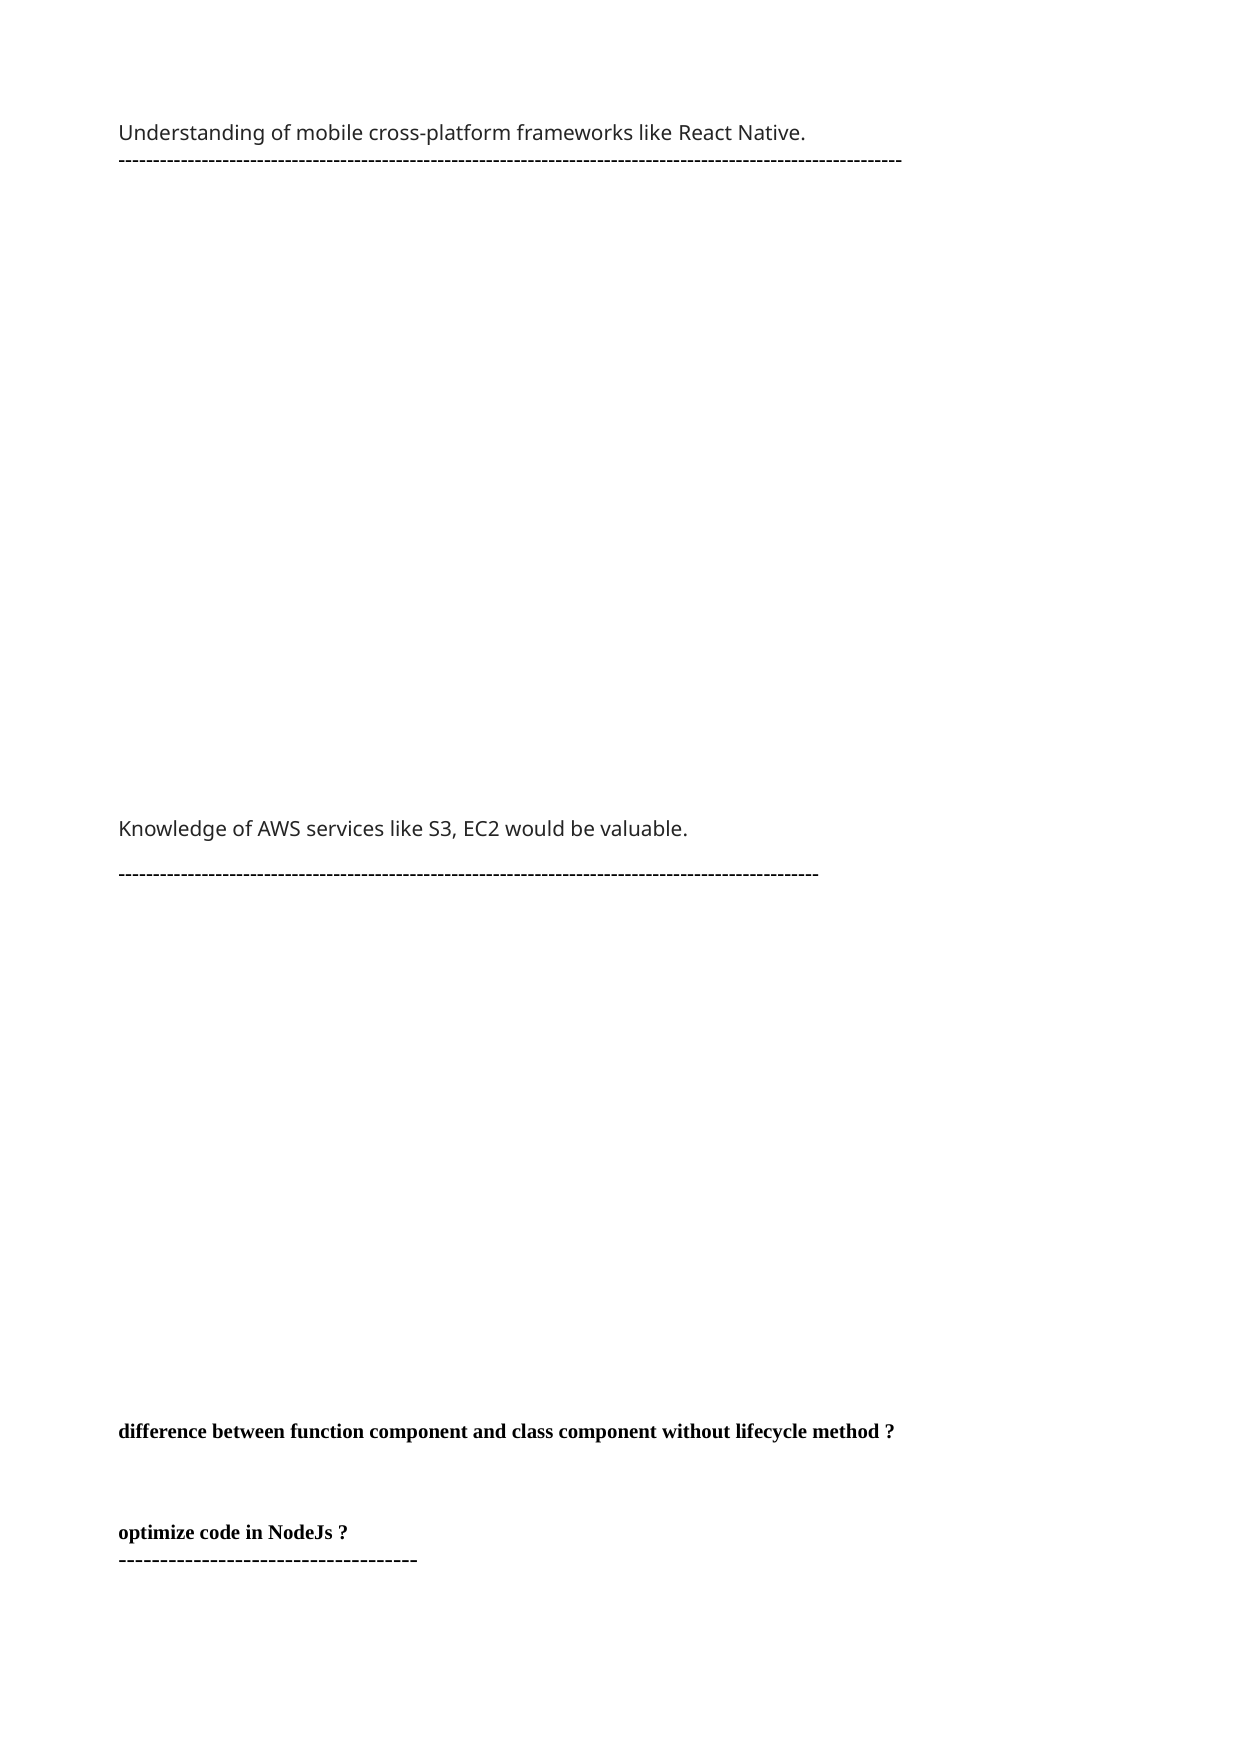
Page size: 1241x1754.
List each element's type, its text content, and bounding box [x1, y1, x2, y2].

text ----------------------------------------------------------------------------------------------------- [118, 861, 1122, 885]
text Understanding of mobile cross-platform frameworks like React Native. [118, 118, 1122, 147]
text difference between function component and class component without lifecycle method ? [118, 1419, 1122, 1443]
text Knowledge of AWS services like S3, EC2 would be valuable. [118, 814, 1122, 842]
text optimize code in NodeJs ? [118, 1520, 1122, 1544]
text ------------------------------------ [118, 1544, 1122, 1573]
text ----------------------------------------------------------------------------------------------------------------- [118, 147, 1122, 171]
